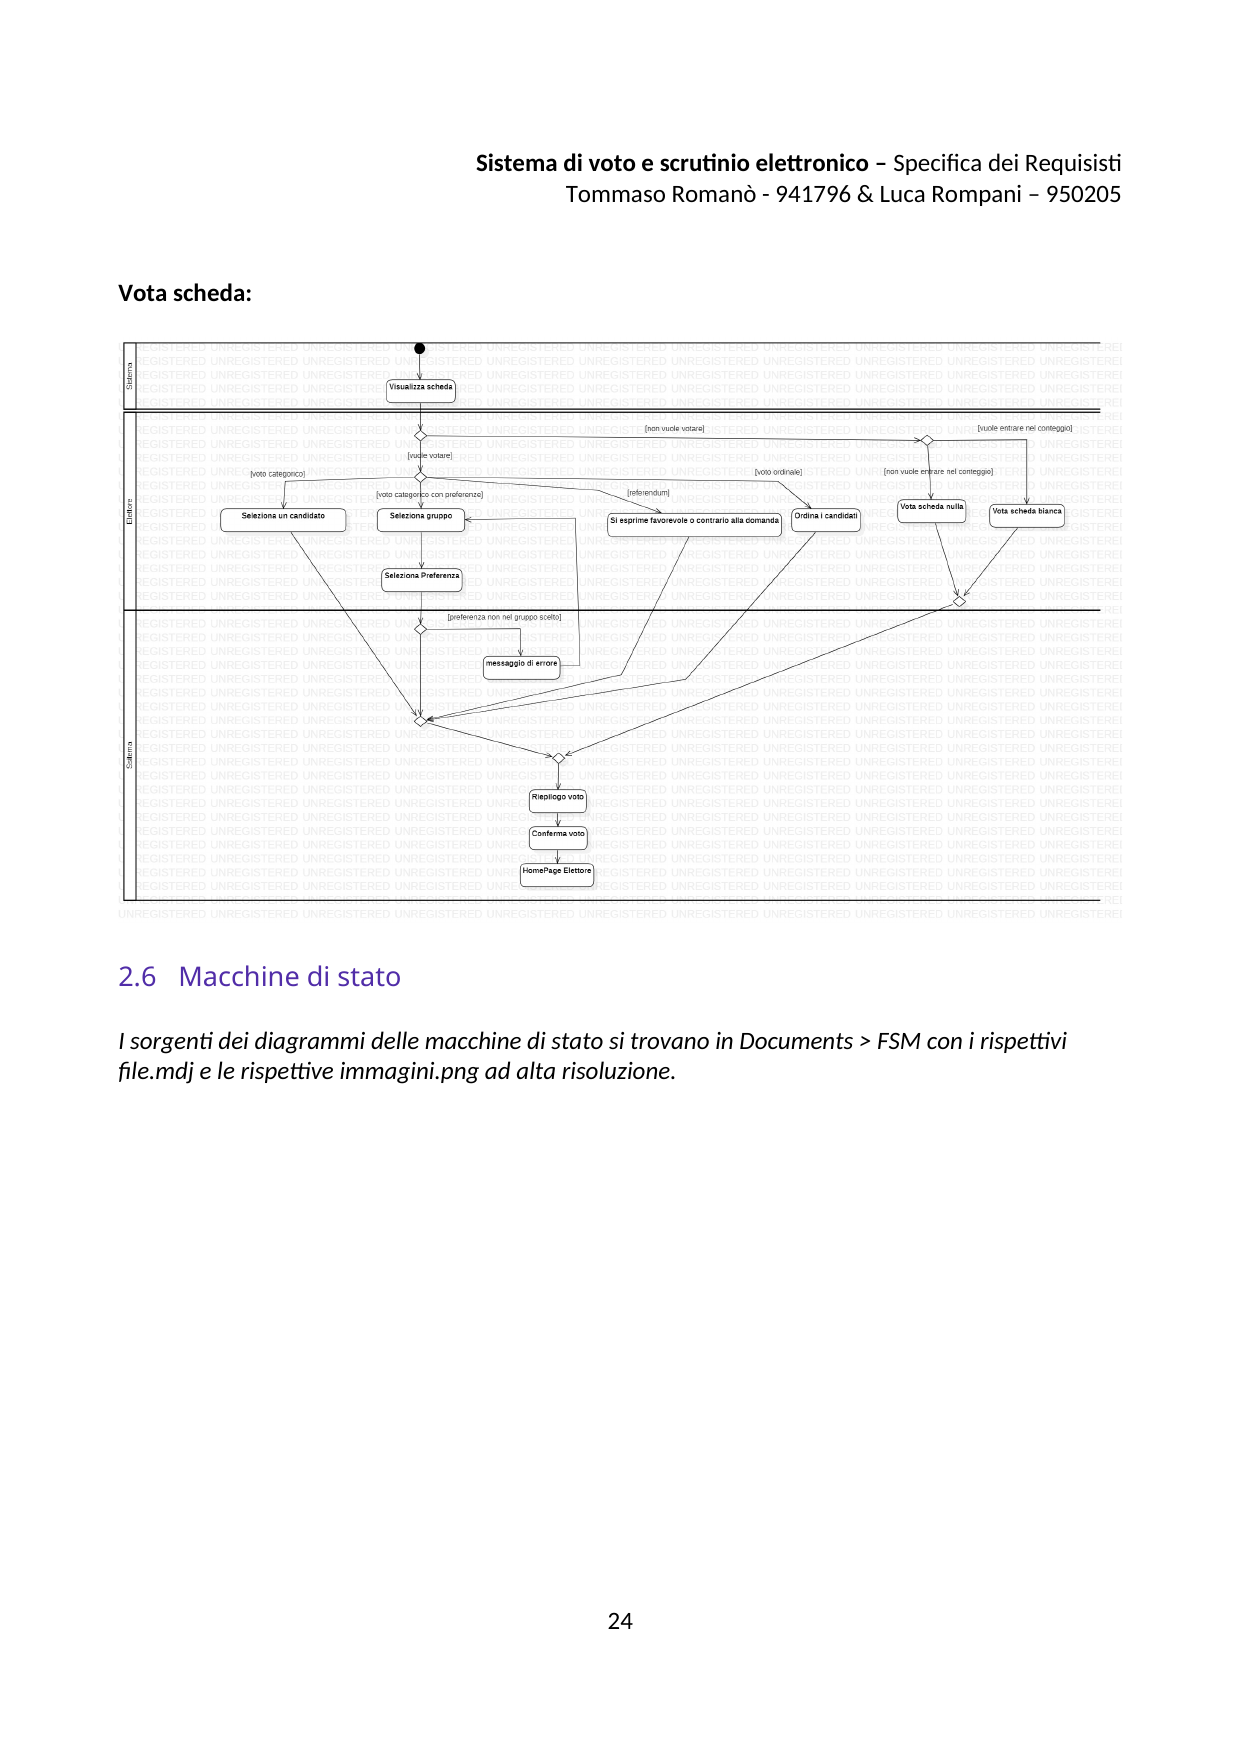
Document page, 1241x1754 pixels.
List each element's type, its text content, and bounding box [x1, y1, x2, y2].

subtitle Macchine di stato [118, 958, 1122, 994]
text I sorgenti dei diagrammi delle macchine di stato si trovano in Documents > FSM con i rispettivi file.mdj e le rispettive immagini.png ad alta risoluzione. [118, 1025, 1122, 1086]
picture [118, 337, 1123, 923]
text Vota scheda: [118, 277, 1122, 307]
